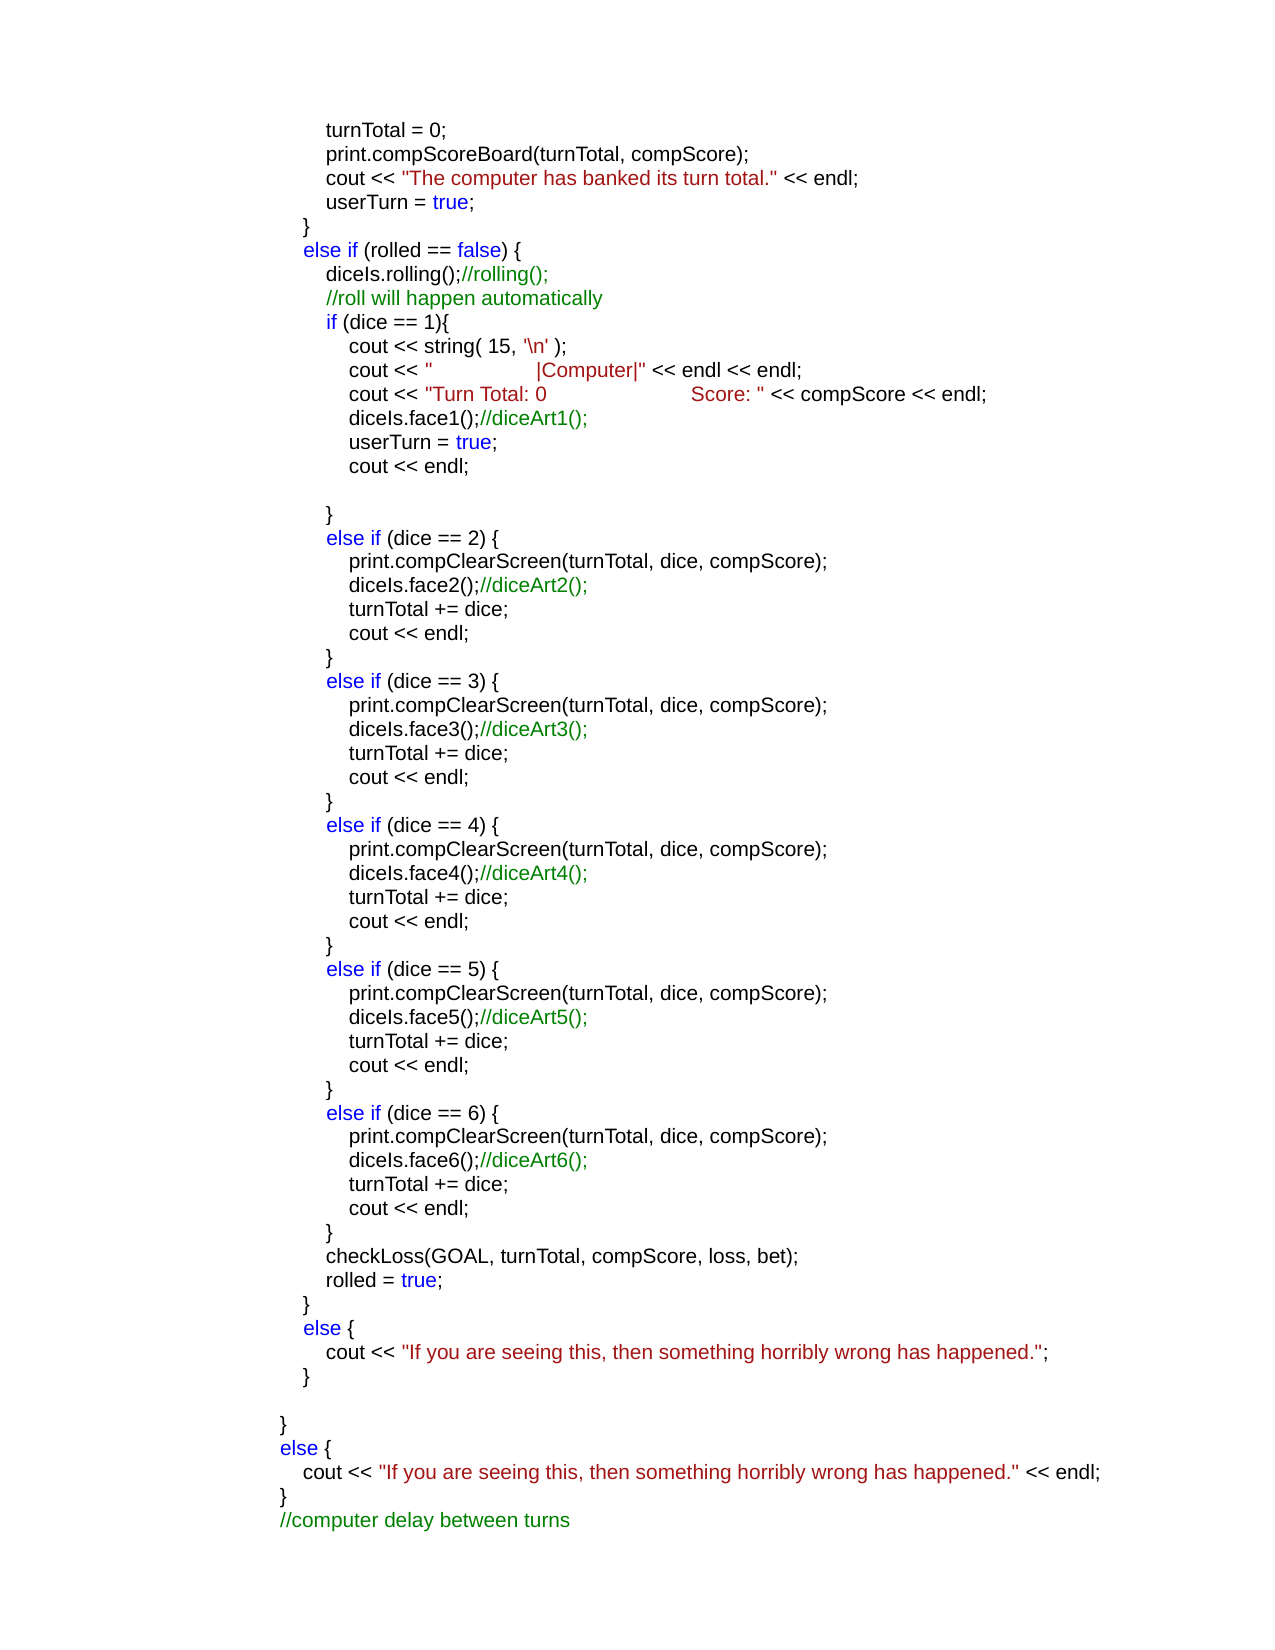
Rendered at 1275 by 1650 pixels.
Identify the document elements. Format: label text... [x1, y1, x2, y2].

text } [118, 789, 1157, 813]
text rolled = true; [118, 1268, 1157, 1292]
text } [118, 1364, 1157, 1388]
text else if (dice == 6) { [118, 1100, 1157, 1124]
text cout << endl; [118, 909, 1157, 933]
text cout << endl; [118, 453, 1157, 477]
text userTurn = true; [118, 190, 1157, 214]
text print.compClearScreen(turnTotal, dice, compScore); [118, 549, 1157, 573]
text cout << string( 15, '\n' ); [118, 334, 1157, 358]
text cout << "If you are seeing this, then something horribly wrong has happened."; [118, 1340, 1157, 1364]
text else if (dice == 3) { [118, 669, 1157, 693]
text cout << " |Computer|" << endl << endl; [118, 358, 1157, 382]
text turnTotal += dice; [118, 1028, 1157, 1052]
text } [118, 214, 1157, 238]
text print.compClearScreen(turnTotal, dice, compScore); [118, 693, 1157, 717]
text cout << endl; [118, 1052, 1157, 1076]
text else { [118, 1316, 1157, 1340]
text print.compClearScreen(turnTotal, dice, compScore); [118, 1124, 1157, 1148]
text diceIs.face3();//diceArt3(); [118, 717, 1157, 741]
text diceIs.face6();//diceArt6(); [118, 1148, 1157, 1172]
text cout << "If you are seeing this, then something horribly wrong has happened." << endl; [118, 1460, 1157, 1484]
text diceIs.face1();//diceArt1(); [118, 406, 1157, 429]
text print.compClearScreen(turnTotal, dice, compScore); [118, 837, 1157, 861]
text cout << "The computer has banked its turn total." << endl; [118, 166, 1157, 190]
text turnTotal = 0; [118, 118, 1157, 142]
text diceIs.rolling();//rolling(); [118, 262, 1157, 286]
text } [118, 1220, 1157, 1244]
text else if (dice == 5) { [118, 957, 1157, 981]
text } [118, 1292, 1157, 1316]
text else { [118, 1436, 1157, 1460]
text diceIs.face5();//diceArt5(); [118, 1004, 1157, 1028]
text } [118, 1484, 1157, 1508]
text turnTotal += dice; [118, 885, 1157, 909]
text else if (dice == 2) { [118, 525, 1157, 549]
text print.compClearScreen(turnTotal, dice, compScore); [118, 981, 1157, 1004]
text userTurn = true; [118, 429, 1157, 453]
text //computer delay between turns [118, 1508, 1157, 1532]
text //roll will happen automatically [118, 286, 1157, 310]
text cout << endl; [118, 621, 1157, 645]
text } [118, 645, 1157, 669]
text } [118, 933, 1157, 957]
text if (dice == 1){ [118, 310, 1157, 334]
text else if (rolled == false) { [118, 238, 1157, 262]
text cout << endl; [118, 765, 1157, 789]
text diceIs.face4();//diceArt4(); [118, 861, 1157, 885]
text turnTotal += dice; [118, 1172, 1157, 1196]
text turnTotal += dice; [118, 597, 1157, 621]
text } [118, 1412, 1157, 1436]
text cout << "Turn Total: 0 Score: " << compScore << endl; [118, 382, 1157, 406]
text print.compScoreBoard(turnTotal, compScore); [118, 142, 1157, 166]
text } [118, 501, 1157, 525]
text cout << endl; [118, 1196, 1157, 1220]
text turnTotal += dice; [118, 741, 1157, 765]
text diceIs.face2();//diceArt2(); [118, 573, 1157, 597]
text else if (dice == 4) { [118, 813, 1157, 837]
text } [118, 1076, 1157, 1100]
text checkLoss(GOAL, turnTotal, compScore, loss, bet); [118, 1244, 1157, 1268]
